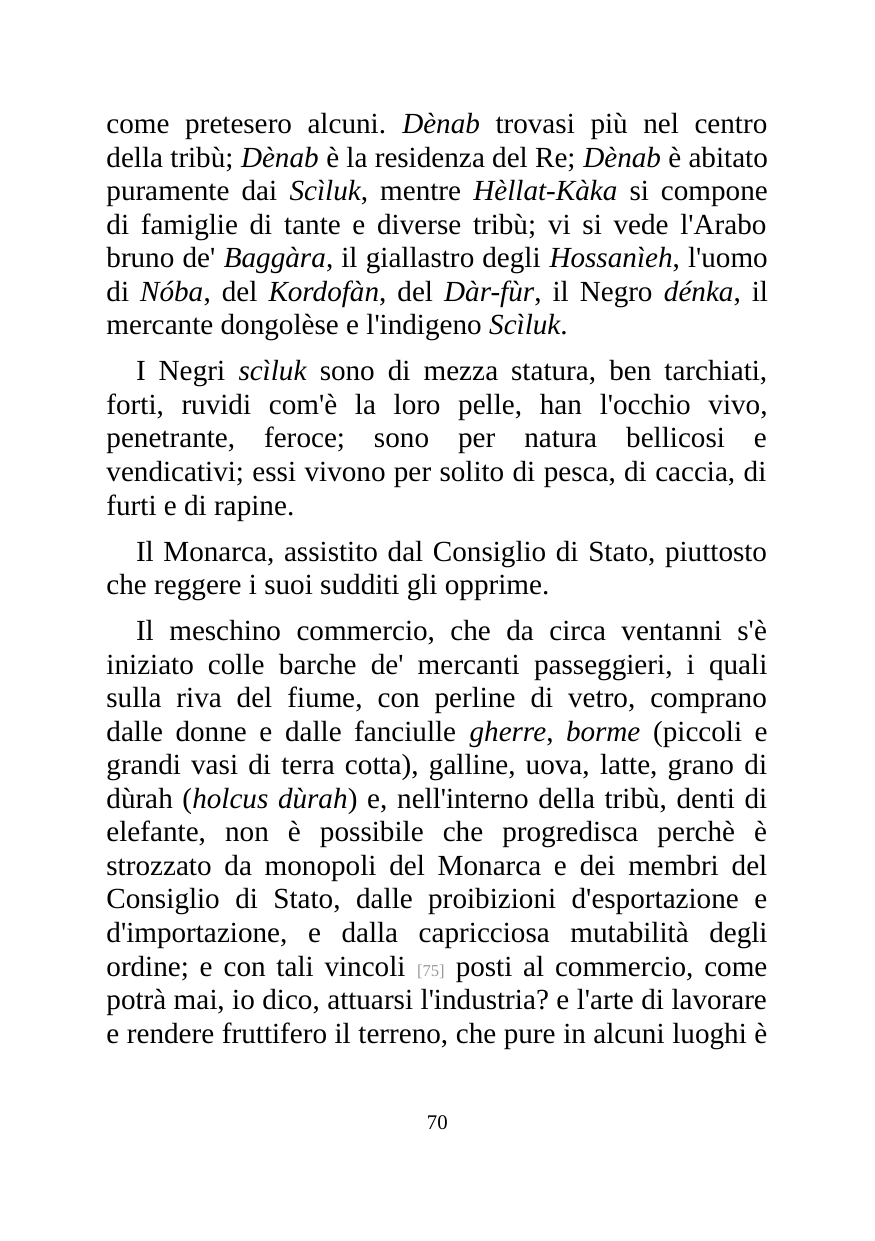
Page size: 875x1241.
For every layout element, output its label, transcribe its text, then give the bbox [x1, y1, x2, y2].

text Il meschino commercio, che da circa ventanni s'è iniziato colle barche de' mercanti passeggieri, i quali sulla riva del fiume, con perline di vetro, comprano dalle donne e dalle fanciulle gherre, borme (piccoli e grandi vasi di terra cotta), galline, uova, latte, grano di dùrah (holcus dùrah) e, nell'interno della tribù, denti di elefante, non è possibile che progredisca perchè è strozzato da monopoli del Monarca e dei membri del Consiglio di Stato, dalle proibizioni d'esportazione e d'importazione, e dalla capricciosa mutabilità degli ordine; e con tali vincoli [75] posti al commercio, come potrà mai, io dico, attuarsi l'industria? e l'arte di lavorare e rendere fruttifero il terreno, che pure in alcuni luoghi è [106, 613, 768, 1049]
text come pretesero alcuni. Dènab trovasi più nel centro della tribù; Dènab è la residenza del Re; Dènab è abitato puramente dai Scìluk, mentre Hèllat-Kàka si compone di famiglie di tante e diverse tribù; vi si vede l'Arabo bruno de' Baggàra, il giallastro degli Hossanìeh, l'uomo di Nóba, del Kordofàn, del Dàr-fùr, il Negro dénka, il mercante dongolèse e l'indigeno Scìluk. [106, 106, 768, 341]
text I Negri scìluk sono di mezza statura, ben tarchiati, forti, ruvidi com'è la loro pelle, han l'occhio vivo, penetrante, feroce; sono per natura bellicosi e vendicativi; essi vivono per solito di pesca, di caccia, di furti e di rapine. [106, 353, 768, 521]
text Il Monarca, assistito dal Consiglio di Stato, piuttosto che reggere i suoi sudditi gli opprime. [106, 534, 768, 601]
